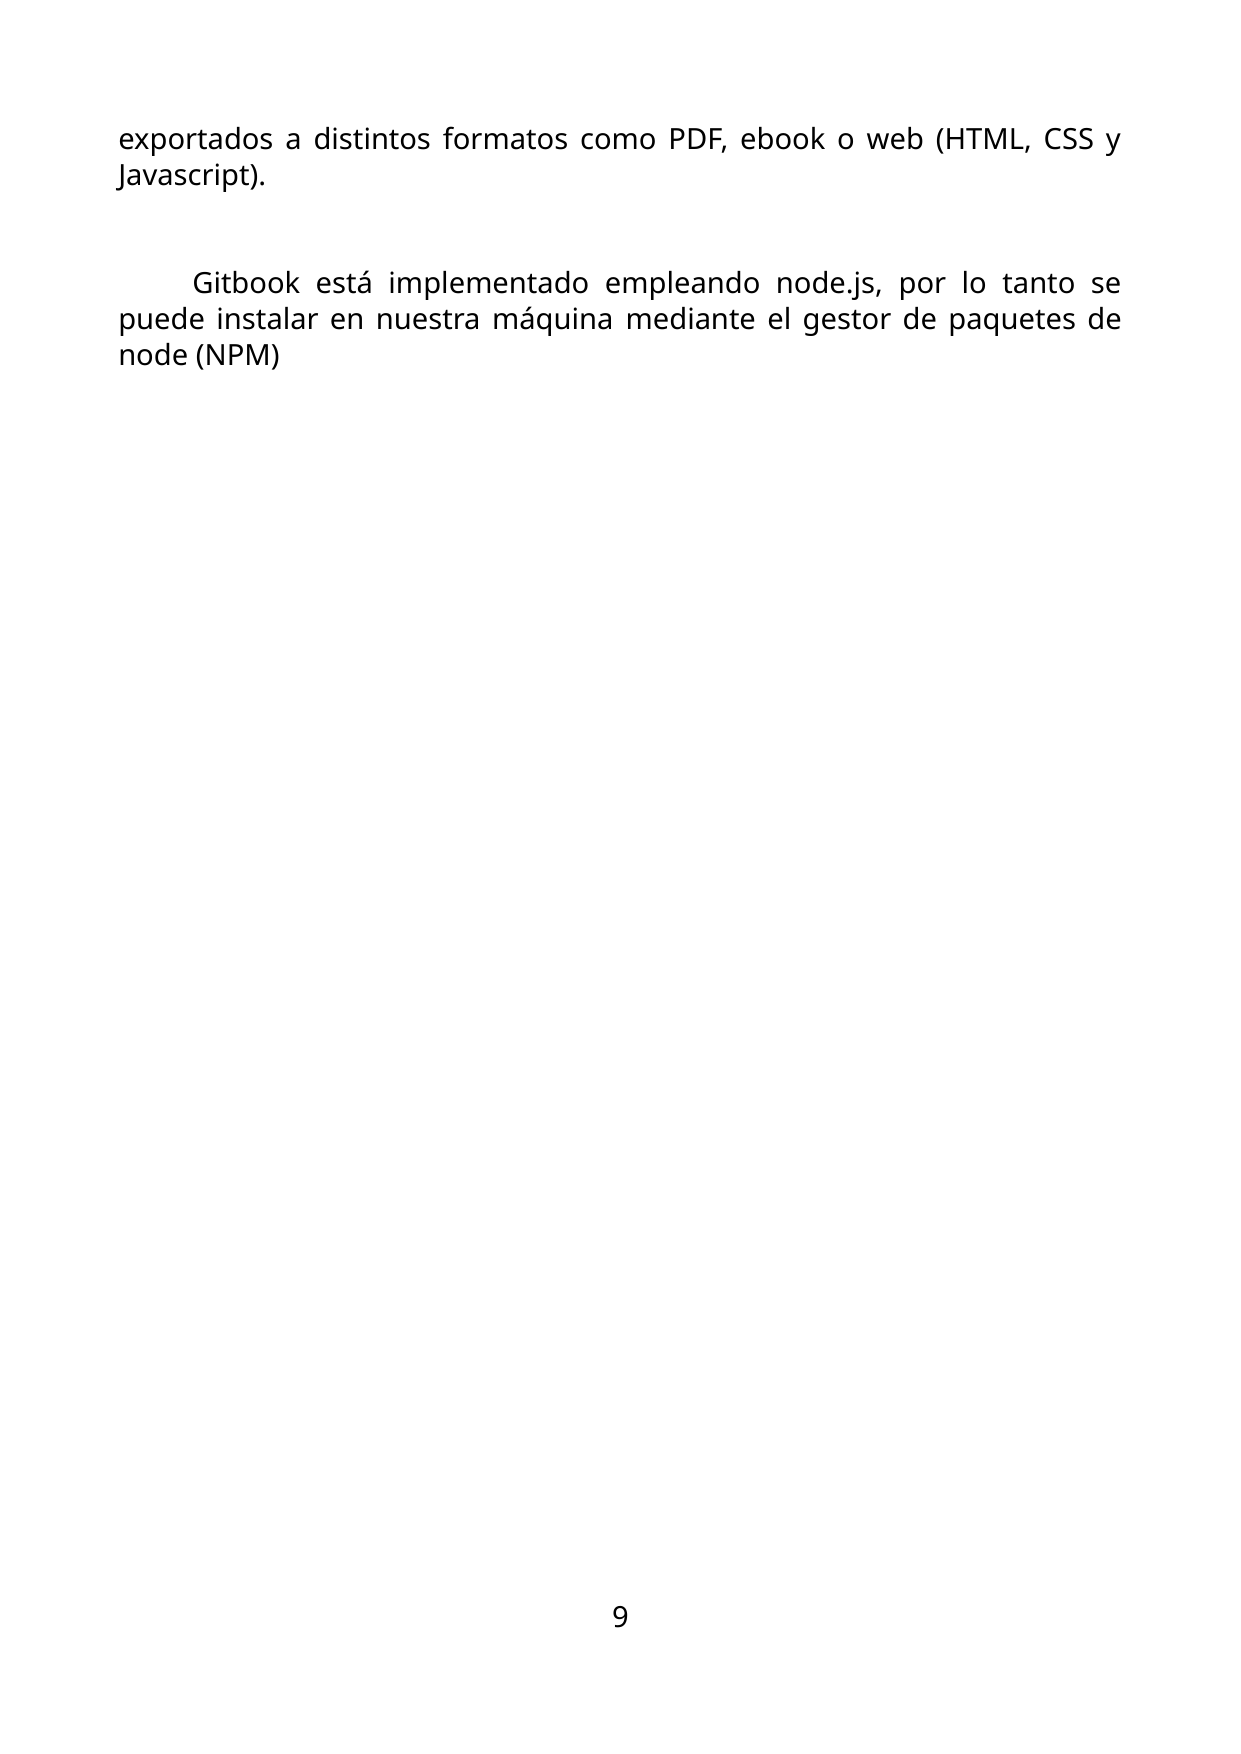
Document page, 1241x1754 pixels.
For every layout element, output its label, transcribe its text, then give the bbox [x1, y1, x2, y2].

text exportados a distintos formatos como PDF, ebook o web (HTML, CSS y Javascript). [118, 118, 1122, 193]
text Gitbook está implementado empleando node.js, por lo tanto se puede instalar en nuestra máquina mediante el gestor de paquetes de node (NPM) [118, 262, 1122, 373]
